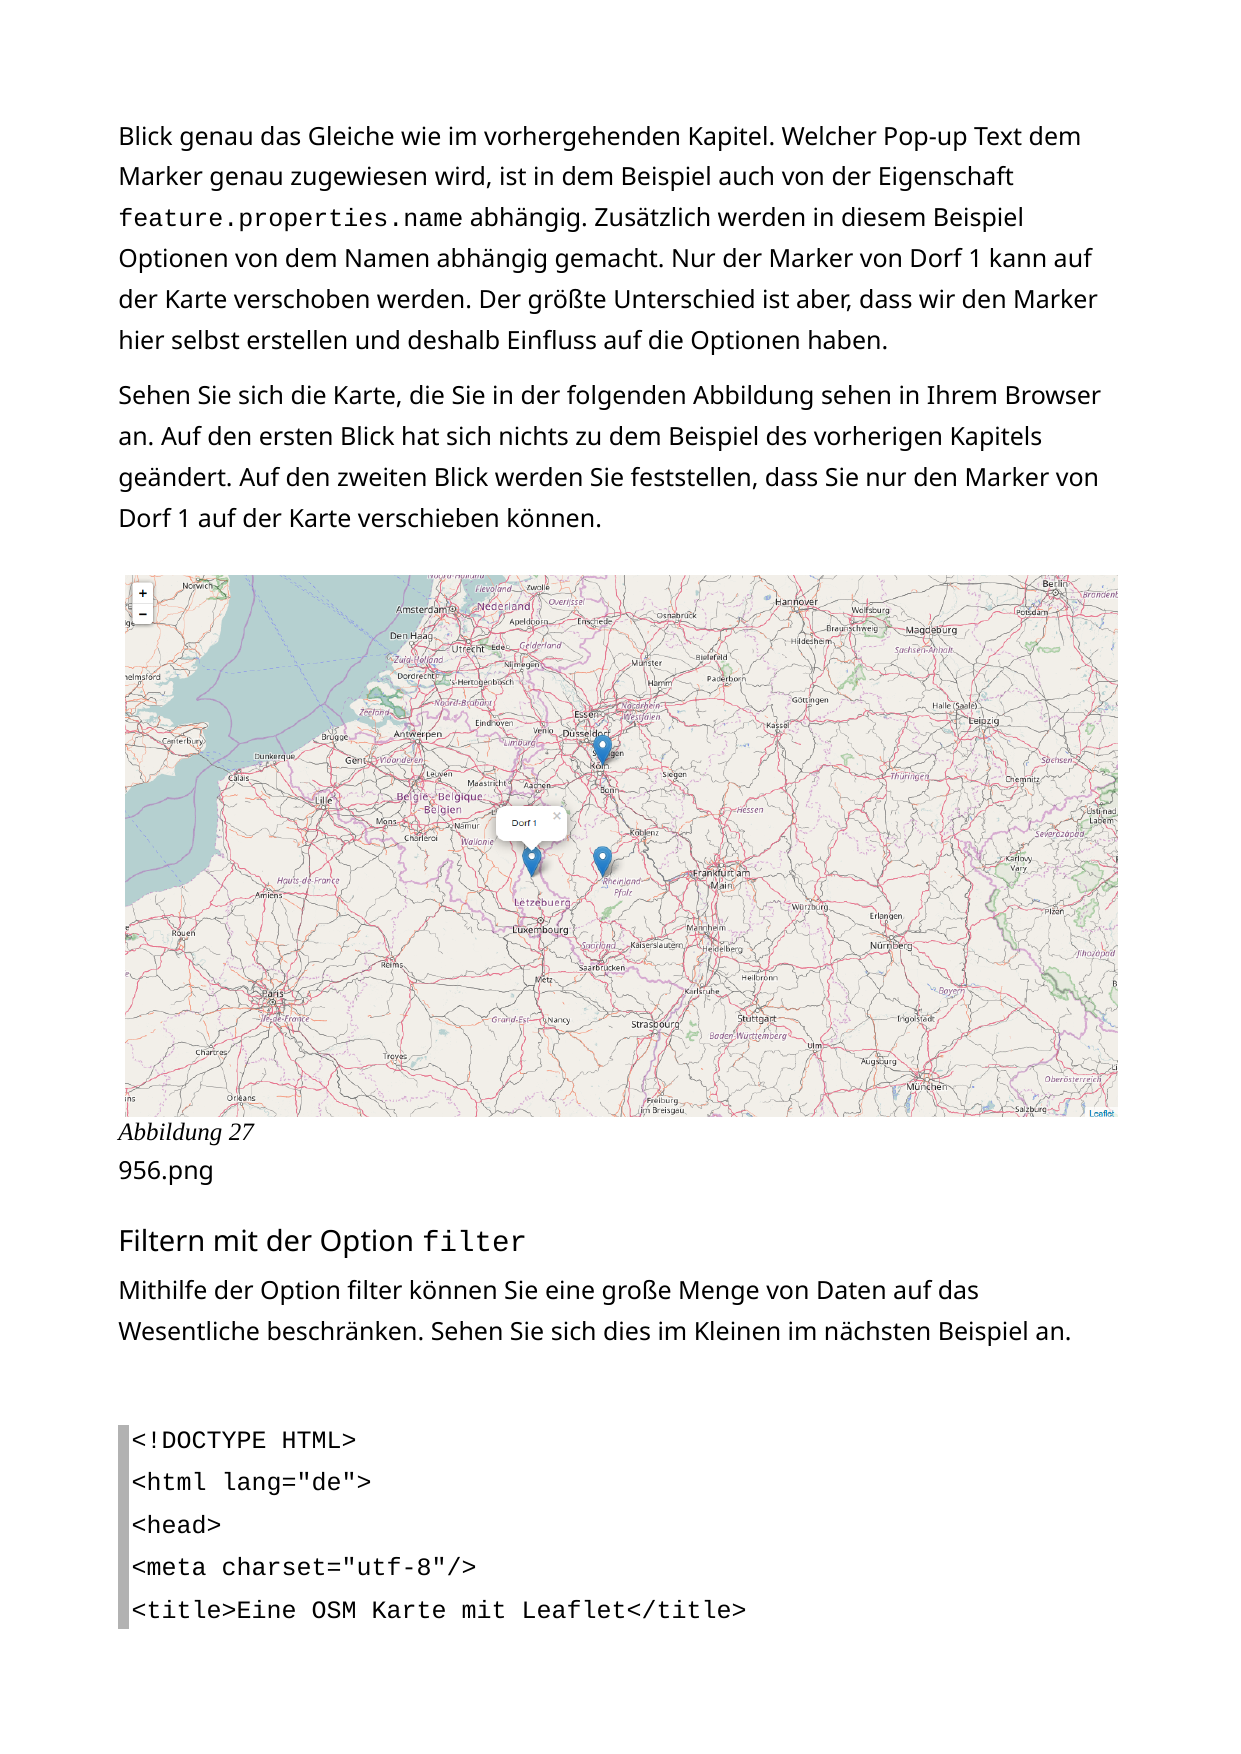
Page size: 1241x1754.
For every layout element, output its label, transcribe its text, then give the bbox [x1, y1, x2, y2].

text Mithilfe der Option filter können Sie eine große Menge von Daten auf das Wesentliche beschränken. Sehen Sie sich dies im Kleinen im nächsten Beispiel an. [118, 1273, 1122, 1348]
subtitle Filtern mit der Option filter [118, 1220, 1122, 1260]
text [118, 556, 1122, 568]
text Sehen Sie sich die Karte, die Sie in der folgenden Abbildung sehen in Ihrem Browser an. Auf den ersten Blick hat sich nichts zu dem Beispiel des vorherigen Kapitels geändert. Auf den zweiten Blick werden Sie feststellen, dass Sie nur den Marker von Dorf 1 auf der Karte verschieben können. [118, 378, 1122, 534]
text <!DOCTYPE HTML> [118, 1424, 1122, 1456]
picture [118, 568, 1123, 1117]
text <html lang="de"> [129, 1467, 1122, 1498]
text 956.png [118, 1146, 1122, 1187]
text Blick genau das Gleiche wie im vorhergehenden Kapitel. Welcher Pop-up Text dem Marker genau zugewiesen wird, ist in dem Beispiel auch von der Eigenschaft feature.properties.name abhängig. Zusätzlich werden in diesem Beispiel Optionen von dem Namen abhängig gemacht. Nur der Marker von Dorf 1 kann auf der Karte verschoben werden. Der größte Unterschied ist aber, dass wir den Marker hier selbst erstellen und deshalb Einfluss auf die Optionen haben. [118, 118, 1122, 357]
text <head> [129, 1509, 1122, 1541]
text <meta charset="utf-8"/> [129, 1552, 1122, 1583]
text Abbildung 27 [118, 1117, 1122, 1146]
text <title>Eine OSM Karte mit Leaflet</title> [129, 1594, 1122, 1629]
